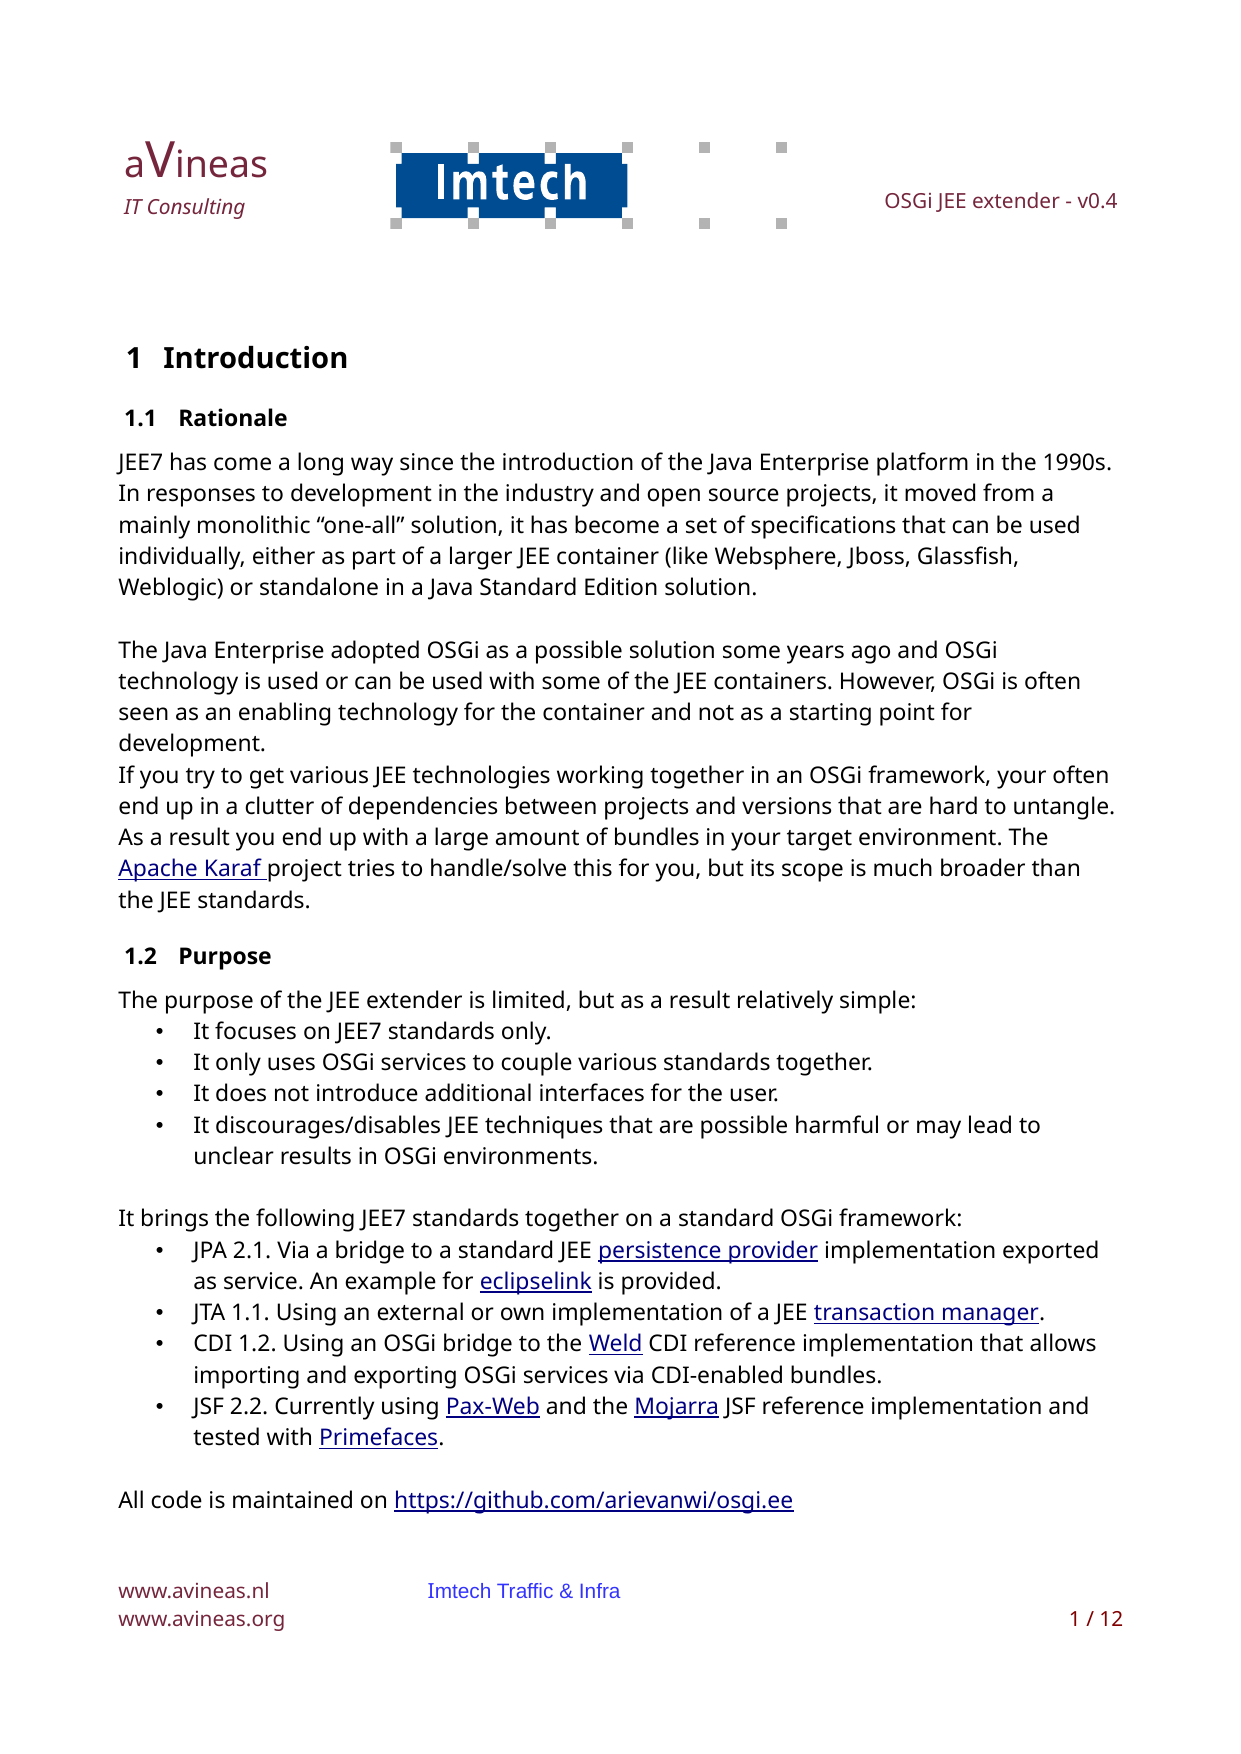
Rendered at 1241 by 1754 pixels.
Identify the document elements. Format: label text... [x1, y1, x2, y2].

list JTA 1.1. Using an external or own implementation of a JEE transaction manager. [156, 1296, 1122, 1327]
text The Java Enterprise adopted OSGi as a possible solution some years ago and OSGi technology is used or can be used with some of the JEE containers. However, OSGi is often seen as an enabling technology for the container and not as a starting point for development. [118, 633, 1122, 758]
text The purpose of the JEE extender is limited, but as a result relatively simple: [118, 983, 1122, 1015]
text It brings the following JEE7 standards together on a standard OSGi framework: [118, 1202, 1122, 1233]
subtitle Introduction [118, 338, 1122, 377]
text All code is maintained on https://github.com/arievanwi/osgi.ee [118, 1483, 1122, 1515]
list JSF 2.2. Currently using Pax-Web and the Mojarra JSF reference implementation and tested with Primefaces. [156, 1390, 1122, 1452]
text If you try to get various JEE technologies working together in an OSGi framework, your often end up in a clutter of dependencies between projects and versions that are hard to untangle. As a result you end up with a large amount of bundles in your target environment. The Apache Karaf project tries to handle/solve this for you, but its scope is much broader than the JEE standards. [118, 758, 1122, 915]
list It discourages/disables JEE techniques that are possible harmful or may lead to unclear results in OSGi environments. [156, 1108, 1122, 1171]
list JPA 2.1. Via a bridge to a standard JEE persistence provider implementation exported as service. An example for eclipselink is provided. [156, 1233, 1122, 1296]
list It only uses OSGi services to couple various standards together. [156, 1046, 1122, 1077]
list It focuses on JEE7 standards only. [156, 1015, 1122, 1046]
text JEE7 has come a long way since the introduction of the Java Enterprise platform in the 1990s. In responses to development in the industry and open source projects, it moved from a mainly monolithic “one-all” solution, it has become a set of specifications that can be used individually, either as part of a larger JEE container (like Websphere, Jboss, Glassfish, Weblogic) or standalone in a Java Standard Edition solution. [118, 446, 1122, 602]
subtitle Rationale [118, 402, 1122, 433]
list CDI 1.2. Using an OSGi bridge to the Weld CDI reference implementation that allows importing and exporting OSGi services via CDI-enabled bundles. [156, 1327, 1122, 1390]
subtitle Purpose [118, 940, 1122, 971]
list It does not introduce additional interfaces for the user. [156, 1077, 1122, 1108]
